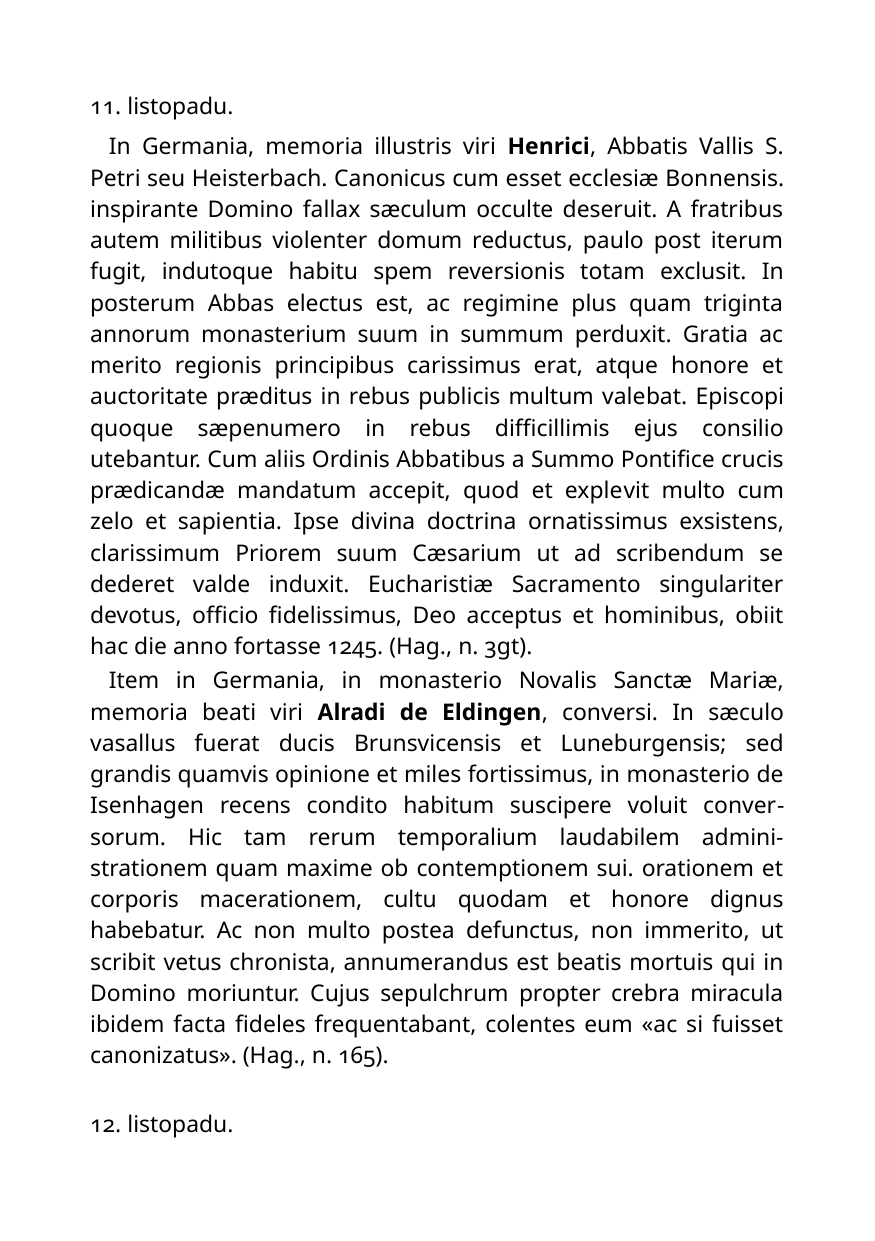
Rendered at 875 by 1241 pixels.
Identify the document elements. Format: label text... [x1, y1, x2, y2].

text 12. listopadu. [90, 1108, 784, 1139]
text In Germania, memoria illustris viri Henrici, Abbatis Vallis S. Petri seu Heisterbach. Canonicus cum esset ecclesiæ Bon­nensis. inspirante Domino fallax sæculum occulte deseruit. A fratribus autem militibus violenter domum reductus, paulo post iterum fugit, indutoque habitu spem reversionis totam exclusit. In posterum Abbas electus est, ac regimine plus quam triginta annorum monasterium suum in summum perduxit. Gratia ac merito regionis principibus carissimus erat, atque honore et auctoritate præditus in rebus publicis multum vale­bat. Episcopi quoque sæpenumero in rebus difficillimis ejus consilio utebantur. Cum aliis Ordinis Abbatibus a Summo Pontifice crucis prædicandæ mandatum accepit, quod et exple­vit multo cum zelo et sapientia. Ipse divina doctrina ornatis­simus exsistens, clarissimum Priorem suum Cæsarium ut ad scribendum se dederet valde induxit. Eucharistiæ Sacramento singulariter devotus, officio fidelissimus, Deo acceptus et hominibus, obiit hac die anno fortasse 1245. (Hag., n. 3gt). [90, 130, 784, 661]
text 11. listopadu. [90, 90, 784, 121]
text Item in Germania, in monasterio Novalis Sanctæ Mariæ, memoria beati viri Alradi de Eldingen, conversi. In sæculo vasallus fuerat ducis Brunsvicensis et Luneburgensis; sed grandis quamvis opinione et miles fortissimus, in monasterio de Isenhagen recens condito habitum suscipere voluit conver­sorum. Hic tam rerum temporalium laudabilem admini- strationem quam maxime ob contemptionem sui. orationem et corporis macerationem, cultu quodam et honore dignus habebatur. Ac non multo postea defunctus, non immerito, ut scribit vetus chronista, annumerandus est beatis mortuis qui in Domino moriuntur. Cujus sepulchrum propter crebra miracula ibidem facta fideles frequentabant, colentes eum «ac si fuisset canonizatus». (Hag., n. 165). [90, 664, 784, 1071]
